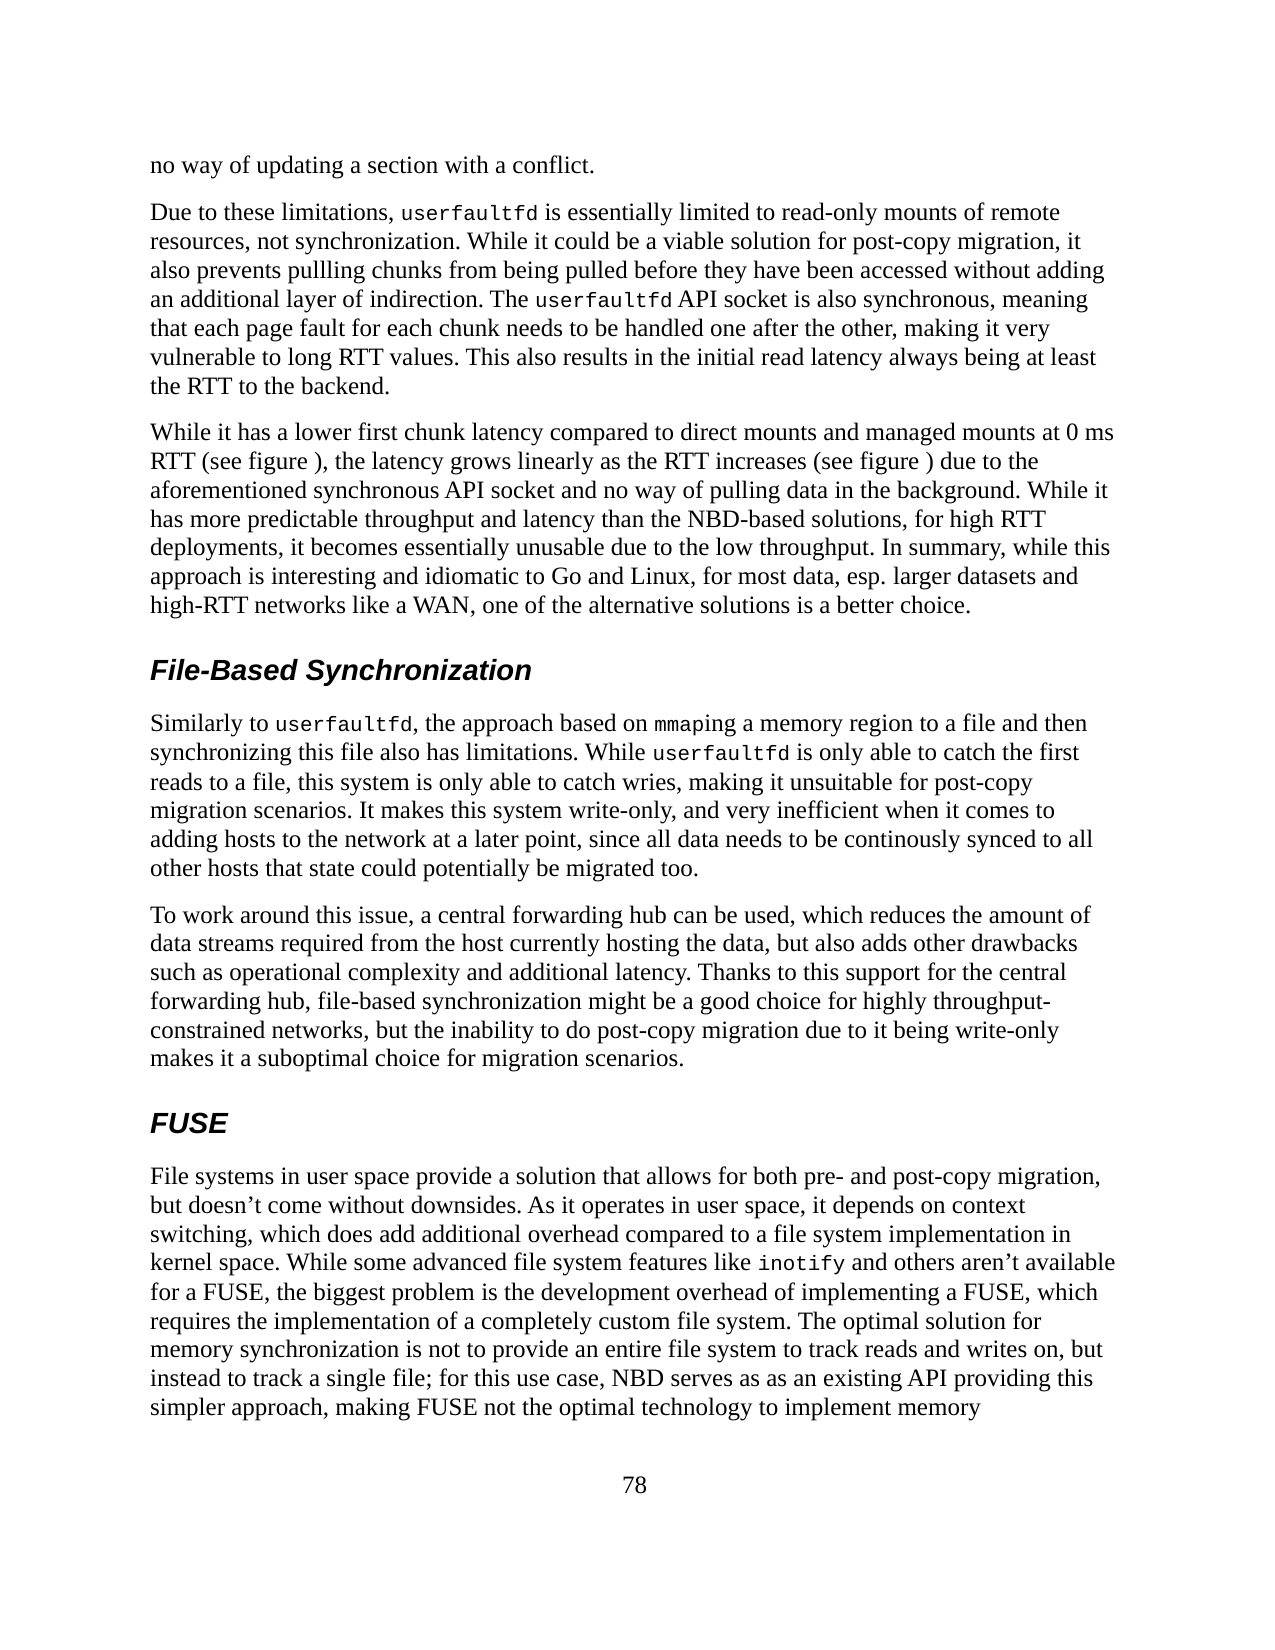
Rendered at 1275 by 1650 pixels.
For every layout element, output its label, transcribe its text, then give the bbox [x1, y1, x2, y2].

text While it has a lower first chunk latency compared to direct mounts and managed mounts at 0 ms RTT (see figure ), the latency grows linearly as the RTT increases (see figure ) due to the aforementioned synchronous API socket and no way of pulling data in the background. While it has more predictable throughput and latency than the NBD-based solutions, for high RTT deployments, it becomes essentially unusable due to the low throughput. In summary, while this approach is interesting and idiomatic to Go and Linux, for most data, esp. larger datasets and high-RTT networks like a WAN, one of the alternative solutions is a better choice. [150, 417, 1125, 619]
text Due to these limitations, userfaultfd is essentially limited to read-only mounts of remote resources, not synchronization. While it could be a viable solution for post-copy migration, it also prevents pullling chunks from being pulled before they have been accessed without adding an additional layer of indirection. The userfaultfd API socket is also synchronous, meaning that each page fault for each chunk needs to be handled one after the other, making it very vulnerable to long RTT values. This also results in the initial read latency always being at least the RTT to the backend. [150, 197, 1125, 399]
text To work around this issue, a central forwarding hub can be used, which reduces the amount of data streams required from the host currently hosting the data, but also adds other drawbacks such as operational complexity and additional latency. Thanks to this support for the central forwarding hub, file-based synchronization might be a good choice for highly throughput-constrained networks, but the inability to do post-copy migration due to it being write-only makes it a suboptimal choice for migration scenarios. [150, 900, 1125, 1072]
text no way of updating a section with a conflict. [150, 150, 1125, 179]
subtitle File-Based Synchronization [150, 653, 1125, 686]
text File systems in user space provide a solution that allows for both pre- and post-copy migration, but doesn’t come without downsides. As it operates in user space, it depends on context switching, which does add additional overhead compared to a file system implementation in kernel space. While some advanced file system features like inotify and others aren’t available for a FUSE, the biggest problem is the development overhead of implementing a FUSE, which requires the implementation of a completely custom file system. The optimal solution for memory synchronization is not to provide an entire file system to track reads and writes on, but instead to track a single file; for this use case, NBD serves as as an existing API providing this simpler approach, making FUSE not the optimal technology to implement memory [150, 1161, 1125, 1421]
subtitle FUSE [150, 1106, 1125, 1140]
text Similarly to userfaultfd, the approach based on mmaping a memory region to a file and then synchronizing this file also has limitations. While userfaultfd is only able to catch the first reads to a file, this system is only able to catch wries, making it unsuitable for post-copy migration scenarios. It makes this system write-only, and very inefficient when it comes to adding hosts to the network at a later point, since all data needs to be continously synced to all other hosts that state could potentially be migrated too. [150, 708, 1125, 882]
